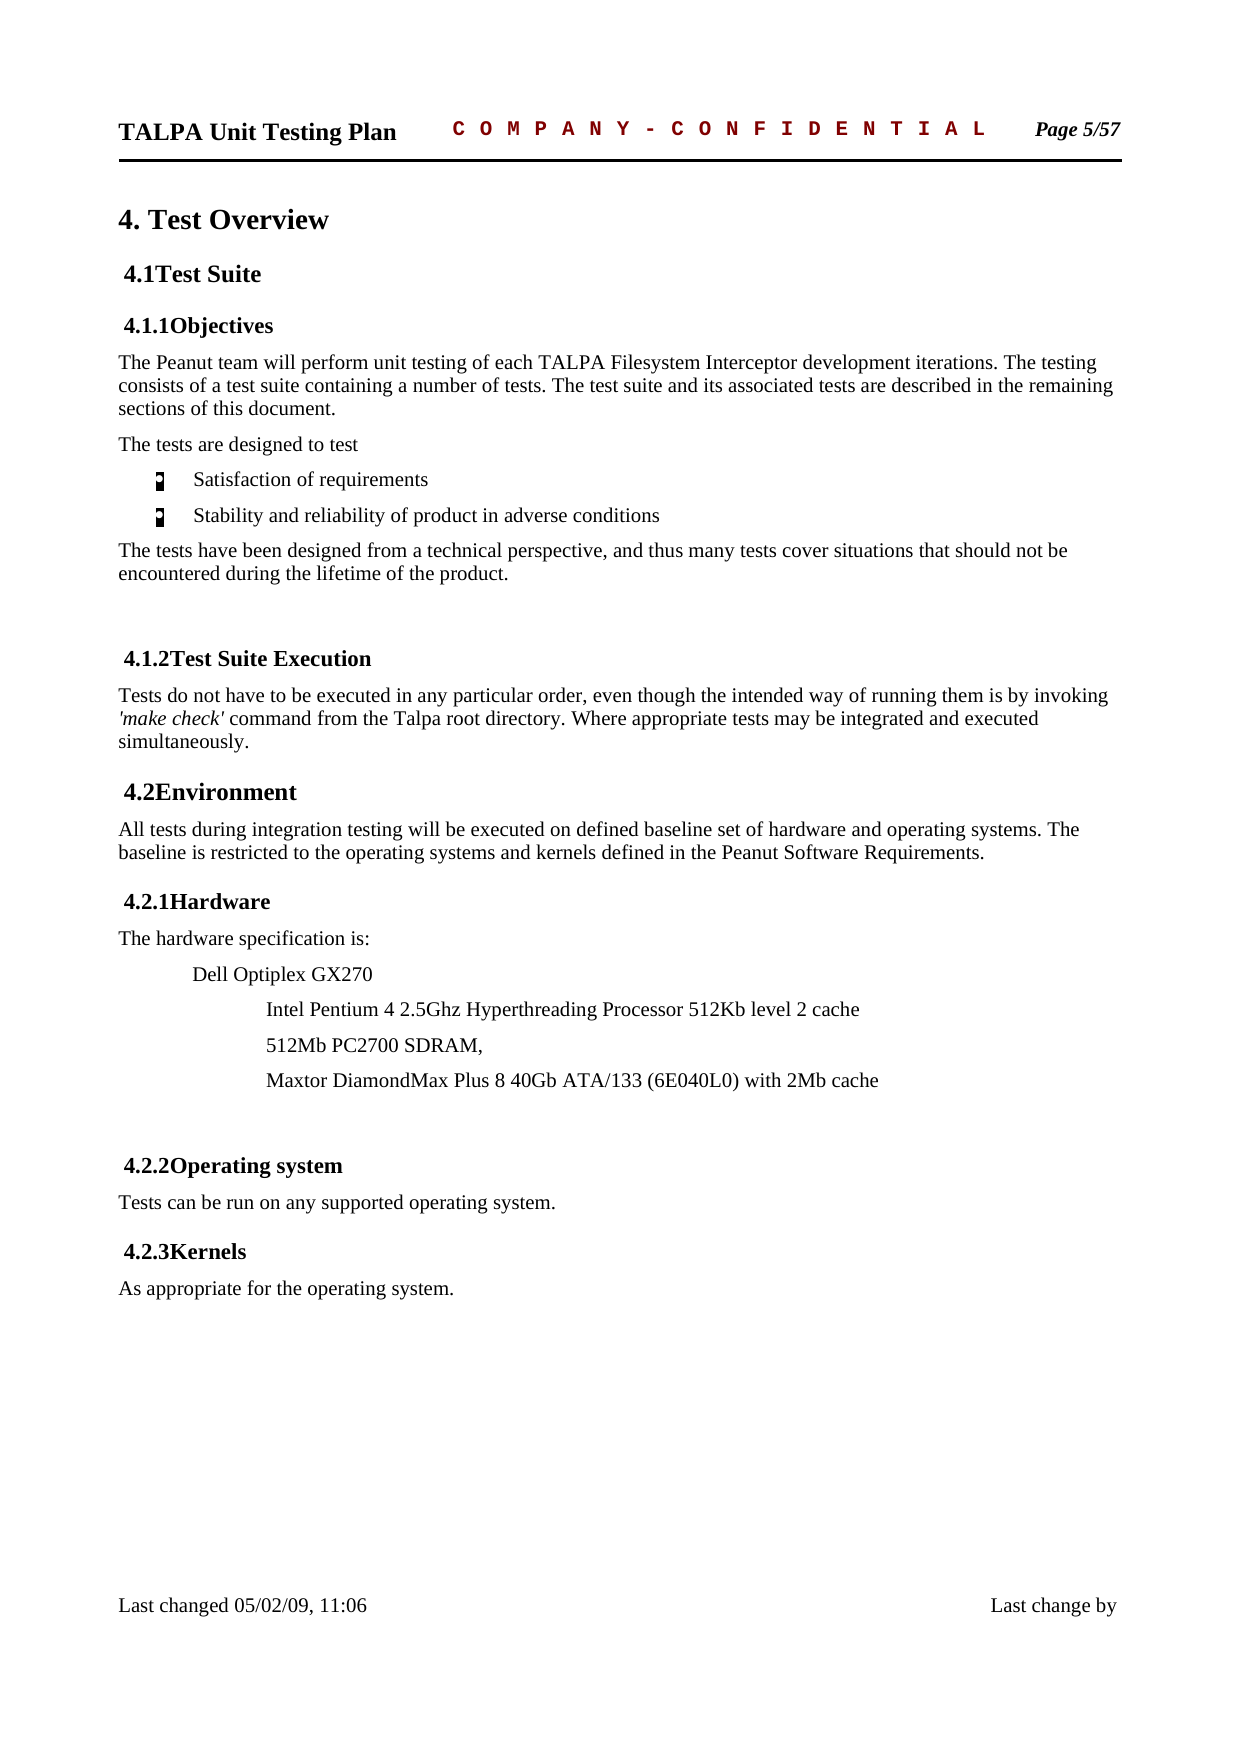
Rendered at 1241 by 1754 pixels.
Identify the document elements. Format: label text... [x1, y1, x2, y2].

subtitle Test Suite [124, 260, 1122, 288]
text Tests can be run on any supported operating system. [118, 1191, 1122, 1214]
subtitle Test Suite Execution [123, 646, 1122, 671]
text The Peanut team will perform unit testing of each TALPA Filesystem Interceptor development iterations. The testing consists of a test suite containing a number of tests. The test suite and its associated tests are described in the remaining sections of this document. [118, 351, 1122, 420]
text All tests during integration testing will be executed on defined baseline set of hardware and operating systems. The baseline is restricted to the operating systems and kernels defined in the Peanut Software Requirements. [118, 818, 1122, 864]
text As appropriate for the operating system. [118, 1277, 1122, 1300]
subtitle Test Overview [118, 203, 1122, 235]
text The tests are designed to test [118, 433, 1122, 456]
text Intel Pentium 4 2.5Ghz Hyperthreading Processor 512Kb level 2 cache [118, 998, 1122, 1021]
text Dell Optiplex GX270 [118, 963, 1122, 986]
subtitle Objectives [123, 313, 1122, 338]
text The tests have been designed from a technical perspective, and thus many tests cover situations that should not be encountered during the lifetime of the product. [118, 539, 1122, 585]
subtitle Hardware [123, 889, 1122, 914]
text 512Mb PC2700 SDRAM, [118, 1034, 1122, 1057]
list Stability and reliability of product in adverse conditions [156, 504, 1122, 527]
text Tests do not have to be executed in any particular order, even though the intended way of running them is by invoking 'make check' command from the Talpa root directory. Where appropriate tests may be integrated and executed simultaneously. [118, 684, 1122, 753]
list Satisfaction of requirements [156, 468, 1122, 491]
text Maxtor DiamondMax Plus 8 40Gb ATA/133 (6E040L0) with 2Mb cache [118, 1069, 1122, 1092]
subtitle Environment [124, 778, 1122, 806]
subtitle Kernels [123, 1239, 1122, 1264]
text The hardware specification is: [118, 927, 1122, 950]
subtitle Operating system [123, 1153, 1122, 1178]
